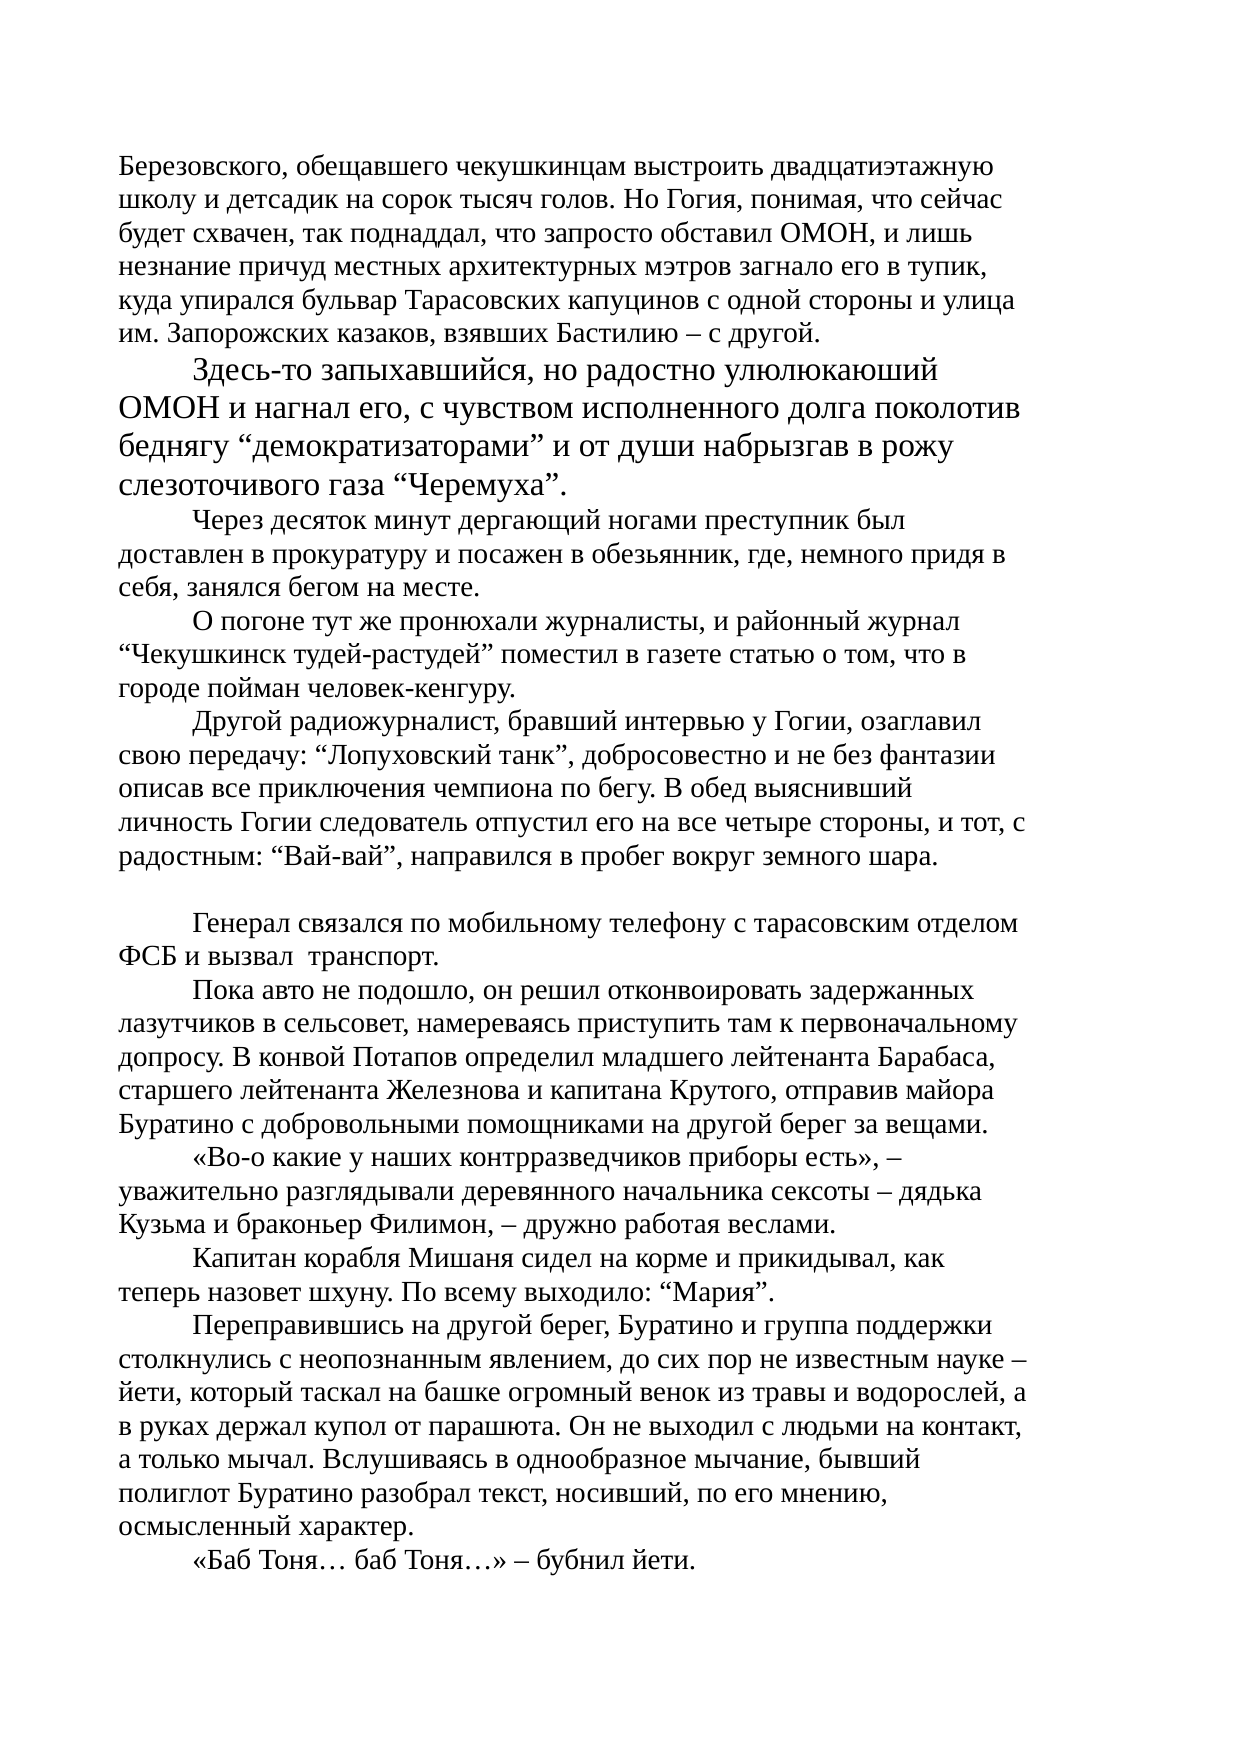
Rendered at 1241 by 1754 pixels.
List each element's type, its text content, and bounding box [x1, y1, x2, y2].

text О погоне тут же пронюхали журналисты, и районный журнал “Чекушкинск тудей-растудей” поместил в газете статью о том, что в городе пойман человек-кенгуру. [118, 603, 1033, 703]
text Березовского, обещавшего чекушкинцам выстроить двадцатиэтажную школу и детсадик на сорок тысяч голов. Но Гогия, понимая, что сейчас будет схвачен, так поднаддал, что запросто обставил ОМОН, и лишь незнание причуд местных архитектурных мэтров загнало его в тупик, куда упирался бульвар Тарасовских капуцинов с одной стороны и улица им. Запорожских казаков, взявших Бастилию – с другой. [118, 148, 1033, 349]
text Капитан корабля Мишаня сидел на корме и прикидывал, как теперь назовет шхуну. По всему выходило: “Мария”. [118, 1240, 1033, 1307]
text Через десяток минут дергающий ногами преступник был доставлен в прокуратуру и посажен в обезьянник, где, немного придя в себя, занялся бегом на месте. [118, 502, 1033, 603]
text Генерал связался по мобильному телефону с тарасовским отделом ФСБ и вызвал транспорт. [118, 905, 1033, 972]
text Переправившись на другой берег, Буратино и группа поддержки столкнулись с неопознанным явлением, до сих пор не известным науке – йети, который таскал на башке огромный венок из травы и водорослей, а в руках держал купол от парашюта. Он не выходил с людьми на контакт, а только мычал. Вслушиваясь в однообразное мычание, бывший полиглот Буратино разобрал текст, носивший, по его мнению, осмысленный характер. [118, 1307, 1033, 1542]
text «Баб Тоня… баб Тоня…» – бубнил йети. [118, 1542, 1033, 1576]
text Пока авто не подошло, он решил отконвоировать задержанных лазутчиков в сельсовет, намереваясь приступить там к первоначальному допросу. В конвой Потапов определил младшего лейтенанта Барабаса, старшего лейтенанта Железнова и капитана Крутого, отправив майора Буратино с добровольными помощниками на другой берег за вещами. [118, 972, 1033, 1139]
text Здесь-то запыхавшийся, но радостно улюлюкаюший ОМОН и нагнал его, с чувством исполненного долга поколотив беднягу “демократизаторами” и от души набрызгав в рожу слезоточивого газа “Черемуха”. [118, 349, 1033, 502]
text Другой радиожурналист, бравший интервью у Гогии, озаглавил свою передачу: “Лопуховский танк”, добросовестно и не без фантазии описав все приключения чемпиона по бегу. В обед выяснивший личность Гогии следователь отпустил его на все четыре стороны, и тот, с радостным: “Вай-вай”, направился в пробег вокруг земного шара. [118, 703, 1033, 871]
text «Во-о какие у наших контрразведчиков приборы есть», – уважительно разглядывали деревянного начальника сексоты – дядька Кузьма и браконьер Филимон, – дружно работая веслами. [118, 1139, 1033, 1240]
